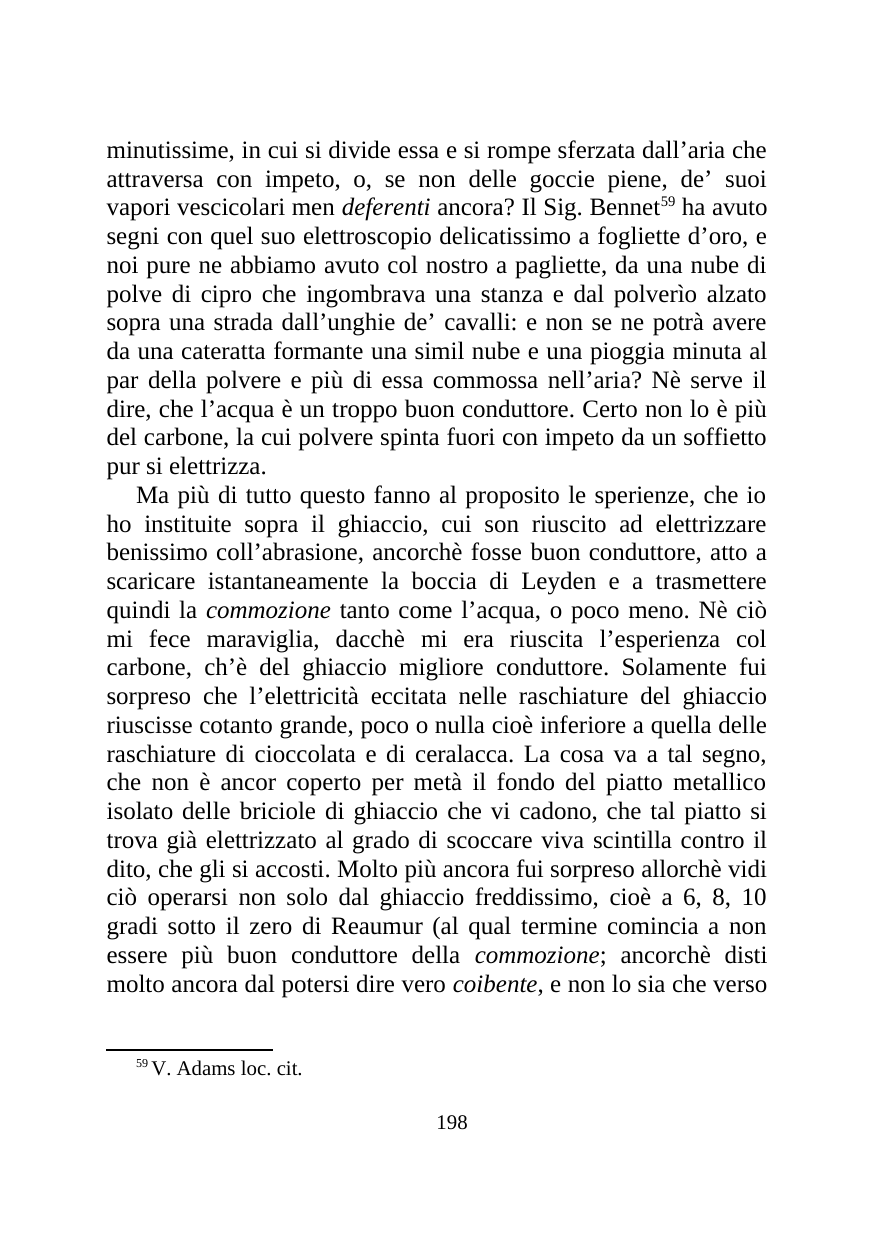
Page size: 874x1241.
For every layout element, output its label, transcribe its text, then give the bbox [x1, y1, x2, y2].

text V. Adams loc. cit. [106, 1056, 768, 1080]
text minutissime, in cui si divide essa e si rompe sferzata dall’aria che attraversa con impeto, o, se non delle goccie piene, de’ suoi vapori vescicolari men deferenti ancora? Il Sig. Bennet ha avuto segni con quel suo elettroscopio delicatissimo a fogliette d’oro, e noi pure ne abbiamo avuto col nostro a pagliette, da una nube di polve di cipro che ingombrava una stanza e dal polverìo alzato sopra una strada dall’unghie de’ cavalli: e non se ne potrà avere da una cateratta formante una simil nube e una pioggia minuta al par della polvere e più di essa commossa nell’aria? Nè serve il dire, che l’acqua è un troppo buon conduttore. Certo non lo è più del carbone, la cui polvere spinta fuori con impeto da un soffietto pur si elettrizza. [106, 135, 768, 480]
text Ma più di tutto questo fanno al proposito le sperienze, che io ho instituite sopra il ghiaccio, cui son riuscito ad elettrizzare benissimo coll’abrasione, ancorchè fosse buon conduttore, atto a scaricare istantaneamente la boccia di Leyden e a trasmettere quindi la commozione tanto come l’acqua, o poco meno. Nè ciò mi fece maraviglia, dacchè mi era riuscita l’esperienza col carbone, ch’è del ghiaccio migliore conduttore. Solamente fui sorpreso che l’elettricità eccitata nelle raschiature del ghiaccio riuscisse cotanto grande, poco o nulla cioè inferiore a quella delle raschiature di cioccolata e di ceralacca. La cosa va a tal segno, che non è ancor coperto per metà il fondo del piatto metallico isolato delle briciole di ghiaccio che vi cadono, che tal piatto si trova già elettrizzato al grado di scoccare viva scintilla contro il dito, che gli si accosti. Molto più ancora fui sorpreso allorchè vidi ciò operarsi non solo dal ghiaccio freddissimo, cioè a 6, 8, 10 gradi sotto il zero di Reaumur (al qual termine comincia a non essere più buon conduttore della commozione; ancorchè disti molto ancora dal potersi dire vero coibente, e non lo sia che verso [106, 480, 768, 997]
